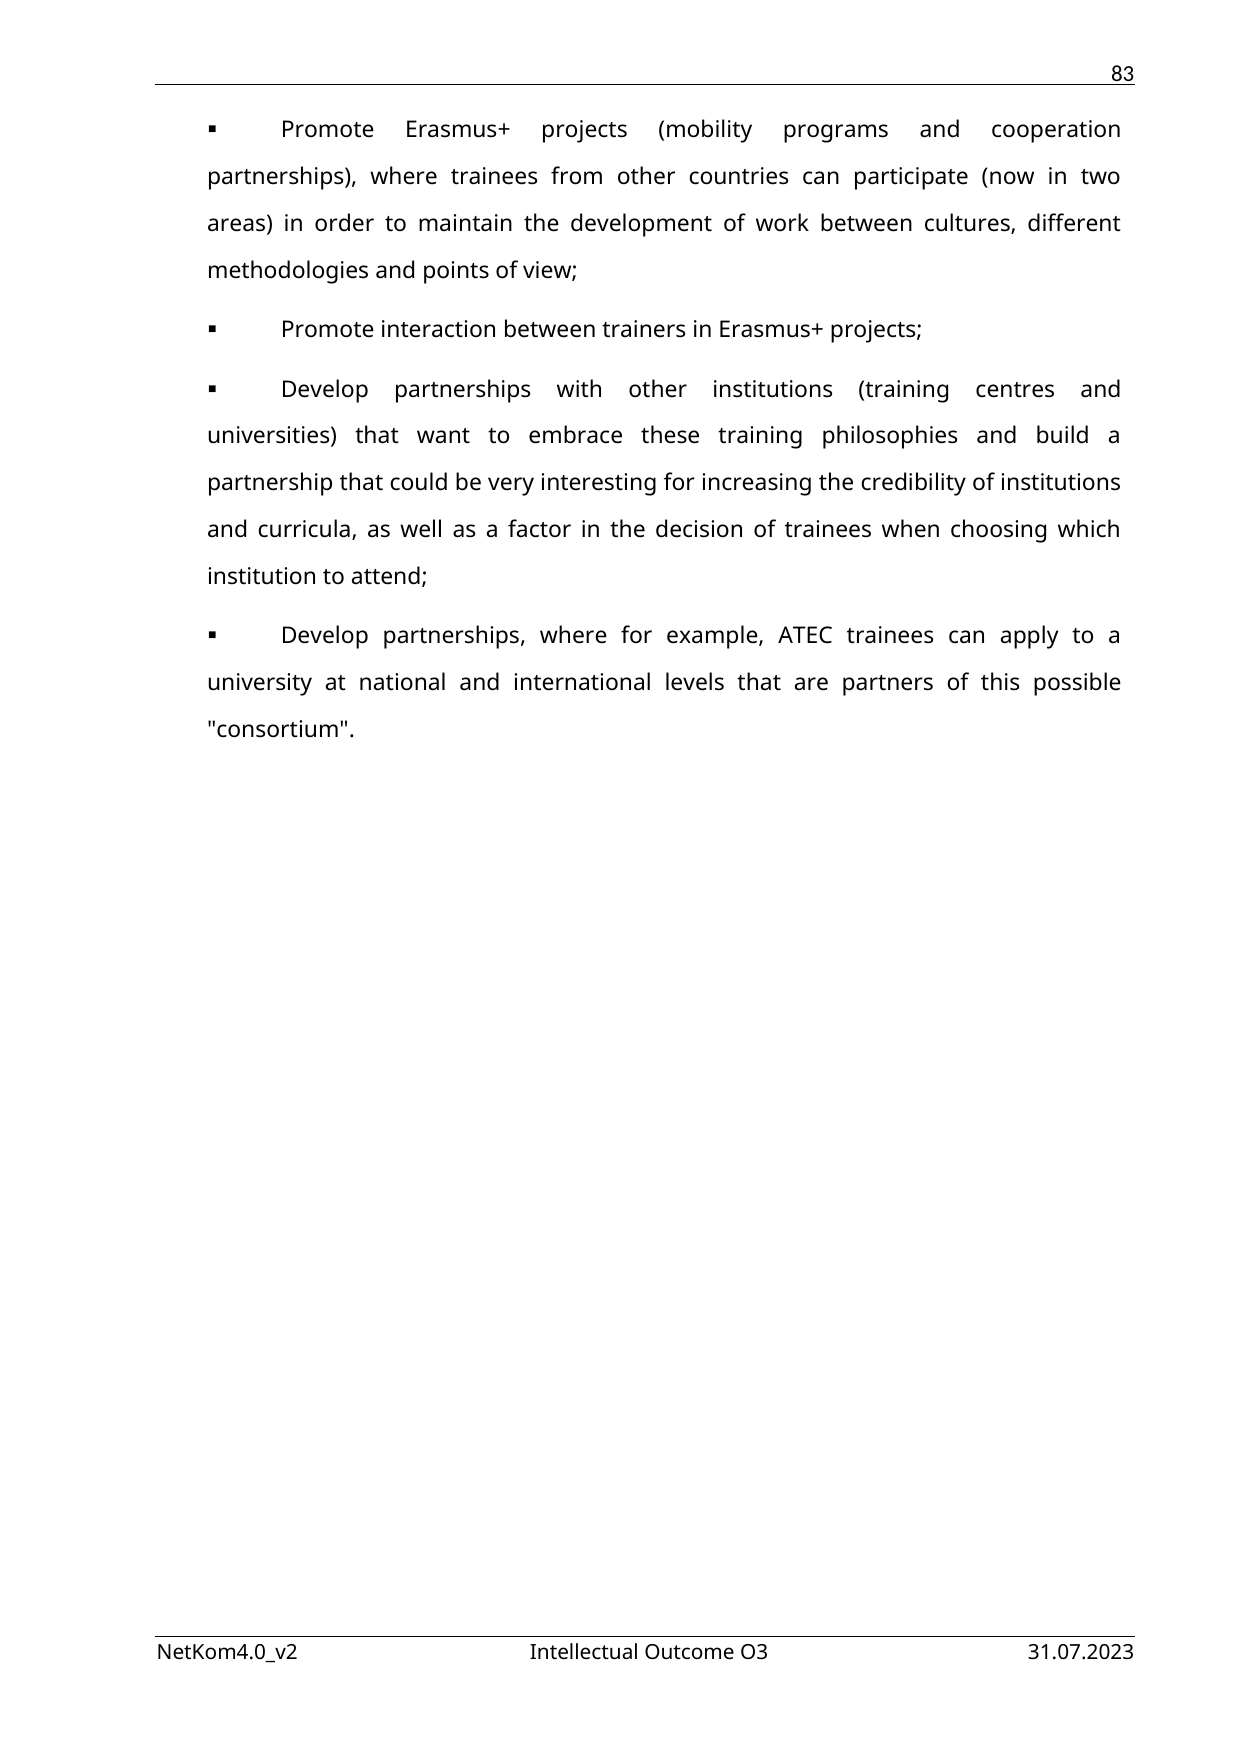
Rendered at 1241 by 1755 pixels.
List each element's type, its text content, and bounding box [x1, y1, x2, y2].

list Promote interaction between trainers in Erasmus+ projects; [207, 313, 1122, 344]
list Develop partnerships, where for example, ATEC trainees can apply to a university at national and international levels that are partners of this possible "consortium". [207, 619, 1122, 744]
list Develop partnerships with other institutions (training centres and universities) that want to embrace these training philosophies and build a partnership that could be very interesting for increasing the credibility of institutions and curricula, as well as a factor in the decision of trainees when choosing which institution to attend; [207, 372, 1122, 591]
list Promote Erasmus+ projects (mobility programs and cooperation partnerships), where trainees from other countries can participate (now in two areas) in order to maintain the development of work between cultures, different methodologies and points of view; [207, 113, 1122, 285]
